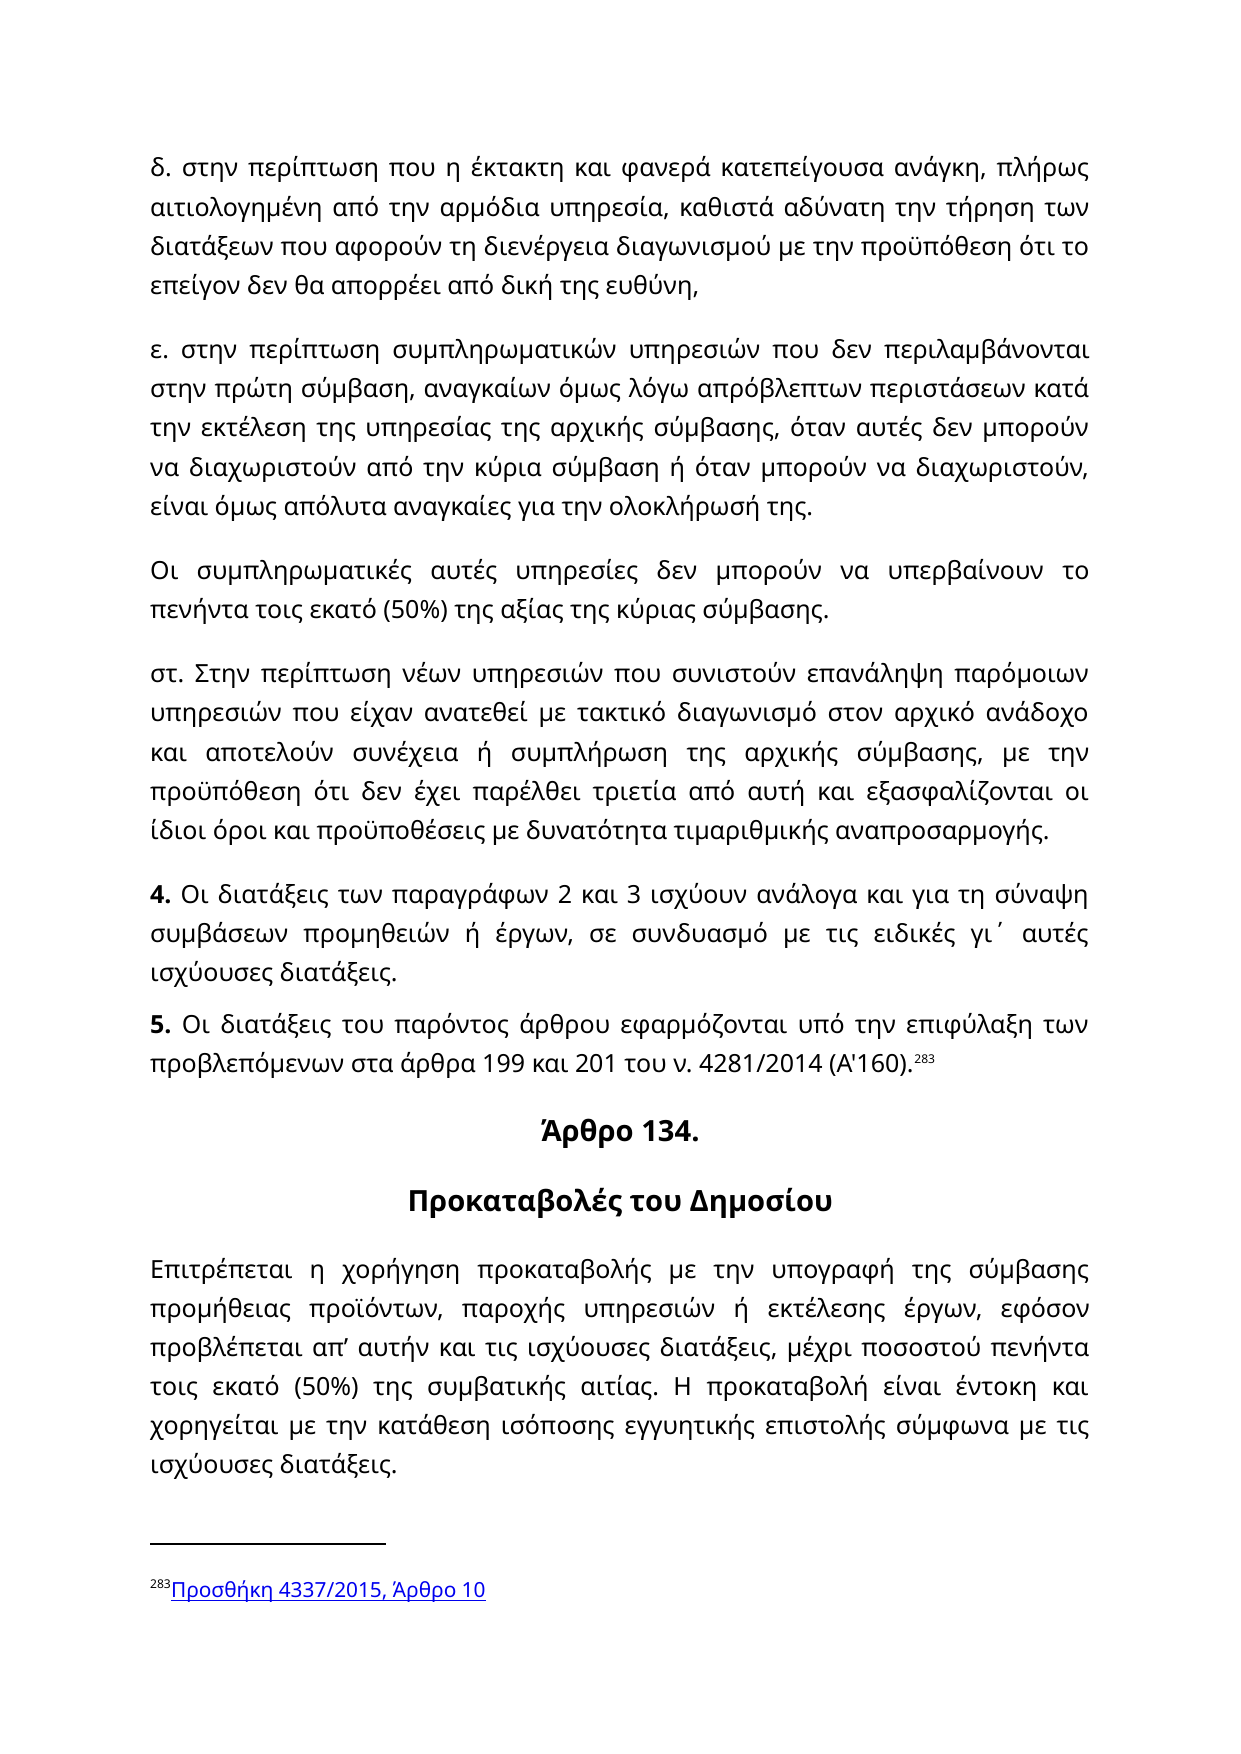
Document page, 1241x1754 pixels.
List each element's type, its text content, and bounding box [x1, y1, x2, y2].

subtitle Άρθρο 134. [150, 1110, 1090, 1150]
text 5. Οι διατάξεις του παρόντος άρθρου εφαρμόζονται υπό την επιφύλαξη των προβλεπόμενων στα άρθρα 199 και 201 του ν. 4281/2014 (Α'160). [150, 1007, 1090, 1080]
text Οι συμπληρωματικές αυτές υπηρεσίες δεν μπορούν να υπερβαίνουν το πενήντα τοις εκατό (50%) της αξίας της κύριας σύμβασης. [150, 552, 1090, 626]
text ε. στην περίπτωση συμπληρωματικών υπηρεσιών που δεν περιλαμβάνονται στην πρώτη σύμβαση, αναγκαίων όμως λόγω απρόβλεπτων περιστάσεων κατά την εκτέλεση της υπηρεσίας της αρχικής σύμβασης, όταν αυτές δεν μπορούν να διαχωριστούν από την κύρια σύμβαση ή όταν μπορούν να διαχωριστούν, είναι όμως απόλυτα αναγκαίες για την ολοκλήρωσή της. [150, 332, 1090, 522]
subtitle Προκαταβολές του Δημοσίου [150, 1181, 1090, 1220]
text δ. στην περίπτωση που η έκτακτη και φανερά κατεπείγουσα ανάγκη, πλήρως αιτιολογημένη από την αρμόδια υπηρεσία, καθιστά αδύνατη την τήρηση των διατάξεων που αφορούν τη διενέργεια διαγωνισμού με την προϋπόθεση ότι το επείγον δεν θα απορρέει από δική της ευθύνη, [150, 150, 1090, 302]
text Επιτρέπεται η χορήγηση προκαταβολής με την υπογραφή της σύμβασης προμήθειας προϊόντων, παροχής υπηρεσιών ή εκτέλεσης έργων, εφόσον προβλέπεται απ’ αυτήν και τις ισχύουσες διατάξεις, μέχρι ποσοστού πενήντα τοις εκατό (50%) της συμβατικής αιτίας. Η προκαταβολή είναι έντοκη και χορηγείται με την κατάθεση ισόποσης εγγυητικής επιστολής σύμφωνα με τις ισχύουσες διατάξεις. [150, 1251, 1090, 1481]
text Προσθήκη 4337/2015, Άρθρο 10 [150, 1576, 1090, 1604]
text στ. Στην περίπτωση νέων υπηρεσιών που συνιστούν επανάληψη παρόμοιων υπηρεσιών που είχαν ανατεθεί με τακτικό διαγωνισμό στον αρχικό ανάδοχο και αποτελούν συνέχεια ή συμπλήρωση της αρχικής σύμβασης, με την προϋπόθεση ότι δεν έχει παρέλθει τριετία από αυτή και εξασφαλίζονται οι ίδιοι όροι και προϋποθέσεις με δυνατότητα τιμαριθμικής αναπροσαρμογής. [150, 656, 1090, 847]
text 4. Οι διατάξεις των παραγράφων 2 και 3 ισχύουν ανάλογα και για τη σύναψη συμβάσεων προμηθειών ή έργων, σε συνδυασμό με τις ειδικές γι΄ αυτές ισχύουσες διατάξεις. [150, 877, 1090, 989]
